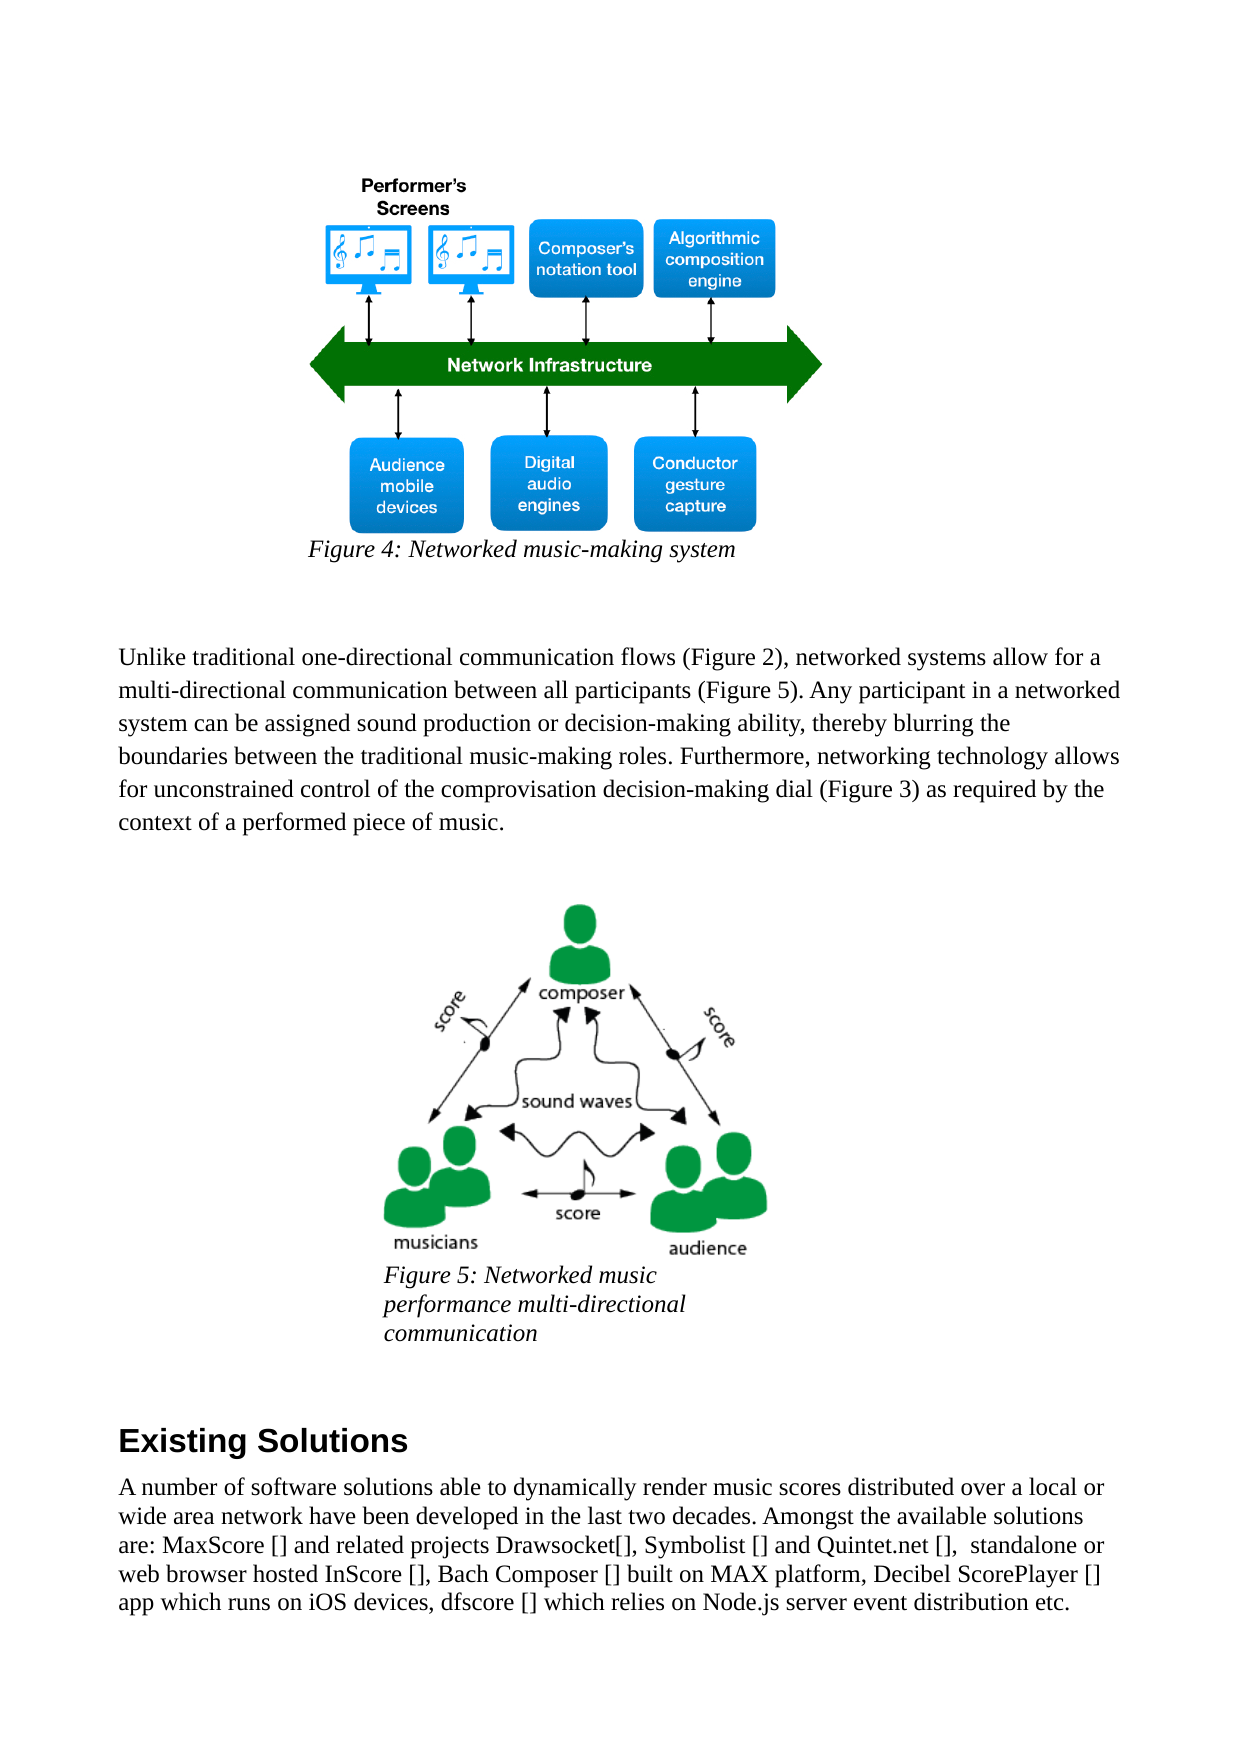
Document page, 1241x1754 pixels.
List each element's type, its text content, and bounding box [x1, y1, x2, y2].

picture [383, 904, 768, 1261]
text Figure 5: Networked music performance multi-directional communication [383, 1261, 767, 1347]
text A number of software solutions able to dynamically render music scores distributed over a local or wide area network have been developed in the last two decades. Amongst the available solutions are: MaxScore [] and related projects Drawsocket[], Symbolist [] and Quintet.net [], standalone or web browser hosted InScore [], Bach Composer [] built on MAX platform, Decibel ScorePlayer [] app which runs on iOS devices, dfscore [] which relies on Node.js server event distribution etc. [118, 1472, 1122, 1616]
text Figure 4: Networked music-making system [308, 534, 822, 563]
text Unlike traditional one-directional communication flows (Figure 2), networked systems allow for a multi-directional communication between all participants (Figure 5). Any participant in a networked system can be assigned sound production or decision-making ability, thereby blurring the boundaries between the traditional music-making roles. Furthermore, networking technology allows for unconstrained control of the comprovisation decision-making dial (Figure 3) as required by the context of a performed piece of music. [118, 642, 1122, 836]
subtitle Existing Solutions [118, 1422, 1122, 1460]
picture [307, 175, 823, 534]
